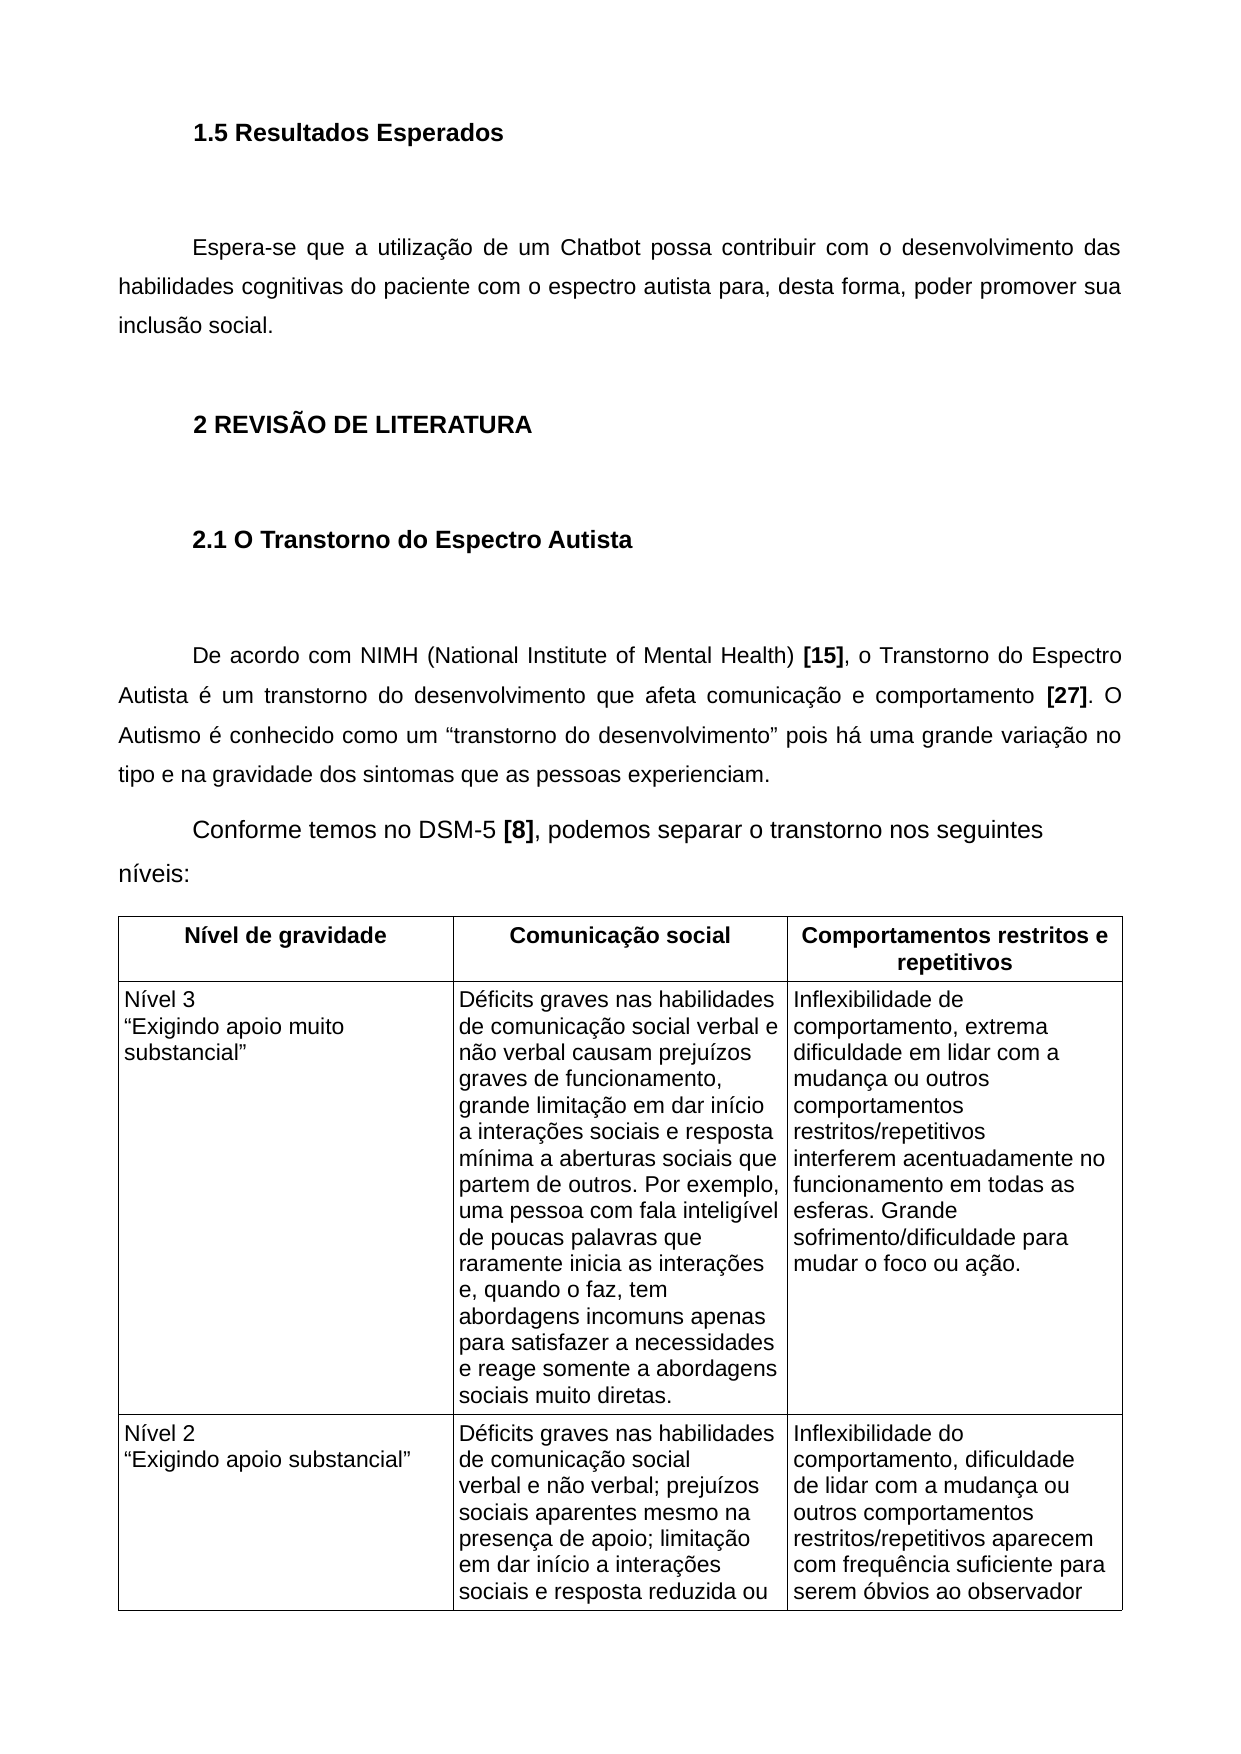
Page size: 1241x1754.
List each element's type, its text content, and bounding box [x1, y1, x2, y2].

table_header Comunicação social [454, 917, 787, 981]
text Conforme temos no DSM-5 [8], podemos separar o transtorno nos seguintes níveis: [118, 815, 1122, 887]
table_cell Déficits graves nas habilidades de comunicação social verbal e não verbal causam prejuízos graves de funcionamento, grande limitação em dar início a interações sociais e resposta mínima a aberturas sociais que partem de outros. Por exemplo, uma pessoa com fala inteligível de poucas palavras que raramente inicia as interações e, quando o faz, tem abordagens incomuns apenas para satisfazer a necessidades e reage somente a abordagens sociais muito diretas. [454, 982, 787, 1414]
table_cell Nível 2 “Exigindo apoio substancial” [119, 1415, 453, 1610]
table_cell Nível 3 “Exigindo apoio muito substancial” [119, 982, 453, 1414]
text Espera-se que a utilização de um Chatbot possa contribuir com o desenvolvimento das habilidades cognitivas do paciente com o espectro autista para, desta forma, poder promover sua inclusão social. [118, 233, 1122, 339]
list 1.5 Resultados Esperados [156, 118, 1122, 147]
list 2 REVISÃO DE LITERATURA [156, 410, 1122, 438]
text 2.1 O Transtorno do Espectro Autista [118, 525, 1122, 554]
table_cell Inflexibilidade do comportamento, dificuldade de lidar com a mudança ou outros comportamentos restritos/repetitivos aparecem com frequência suficiente para serem óbvios ao observador [788, 1415, 1122, 1610]
table_cell Déficits graves nas habilidades de comunicação social verbal e não verbal; prejuízos sociais aparentes mesmo na presença de apoio; limitação em dar início a interações sociais e resposta reduzida ou [454, 1415, 787, 1610]
table_cell Inflexibilidade de comportamento, extrema dificuldade em lidar com a mudança ou outros comportamentos restritos/repetitivos interferem acentuadamente no funcionamento em todas as esferas. Grande sofrimento/dificuldade para mudar o foco ou ação. [788, 982, 1122, 1414]
text De acordo com NIMH (National Institute of Mental Health) [15], o Transtorno do Espectro Autista é um transtorno do desenvolvimento que afeta comunicação e comportamento [27]. O Autismo é conhecido como um “transtorno do desenvolvimento” pois há uma grande variação no tipo e na gravidade dos sintomas que as pessoas experienciam. [118, 641, 1122, 788]
table_header Nível de gravidade [119, 917, 453, 981]
table_header Comportamentos restritos e repetitivos [788, 917, 1122, 981]
